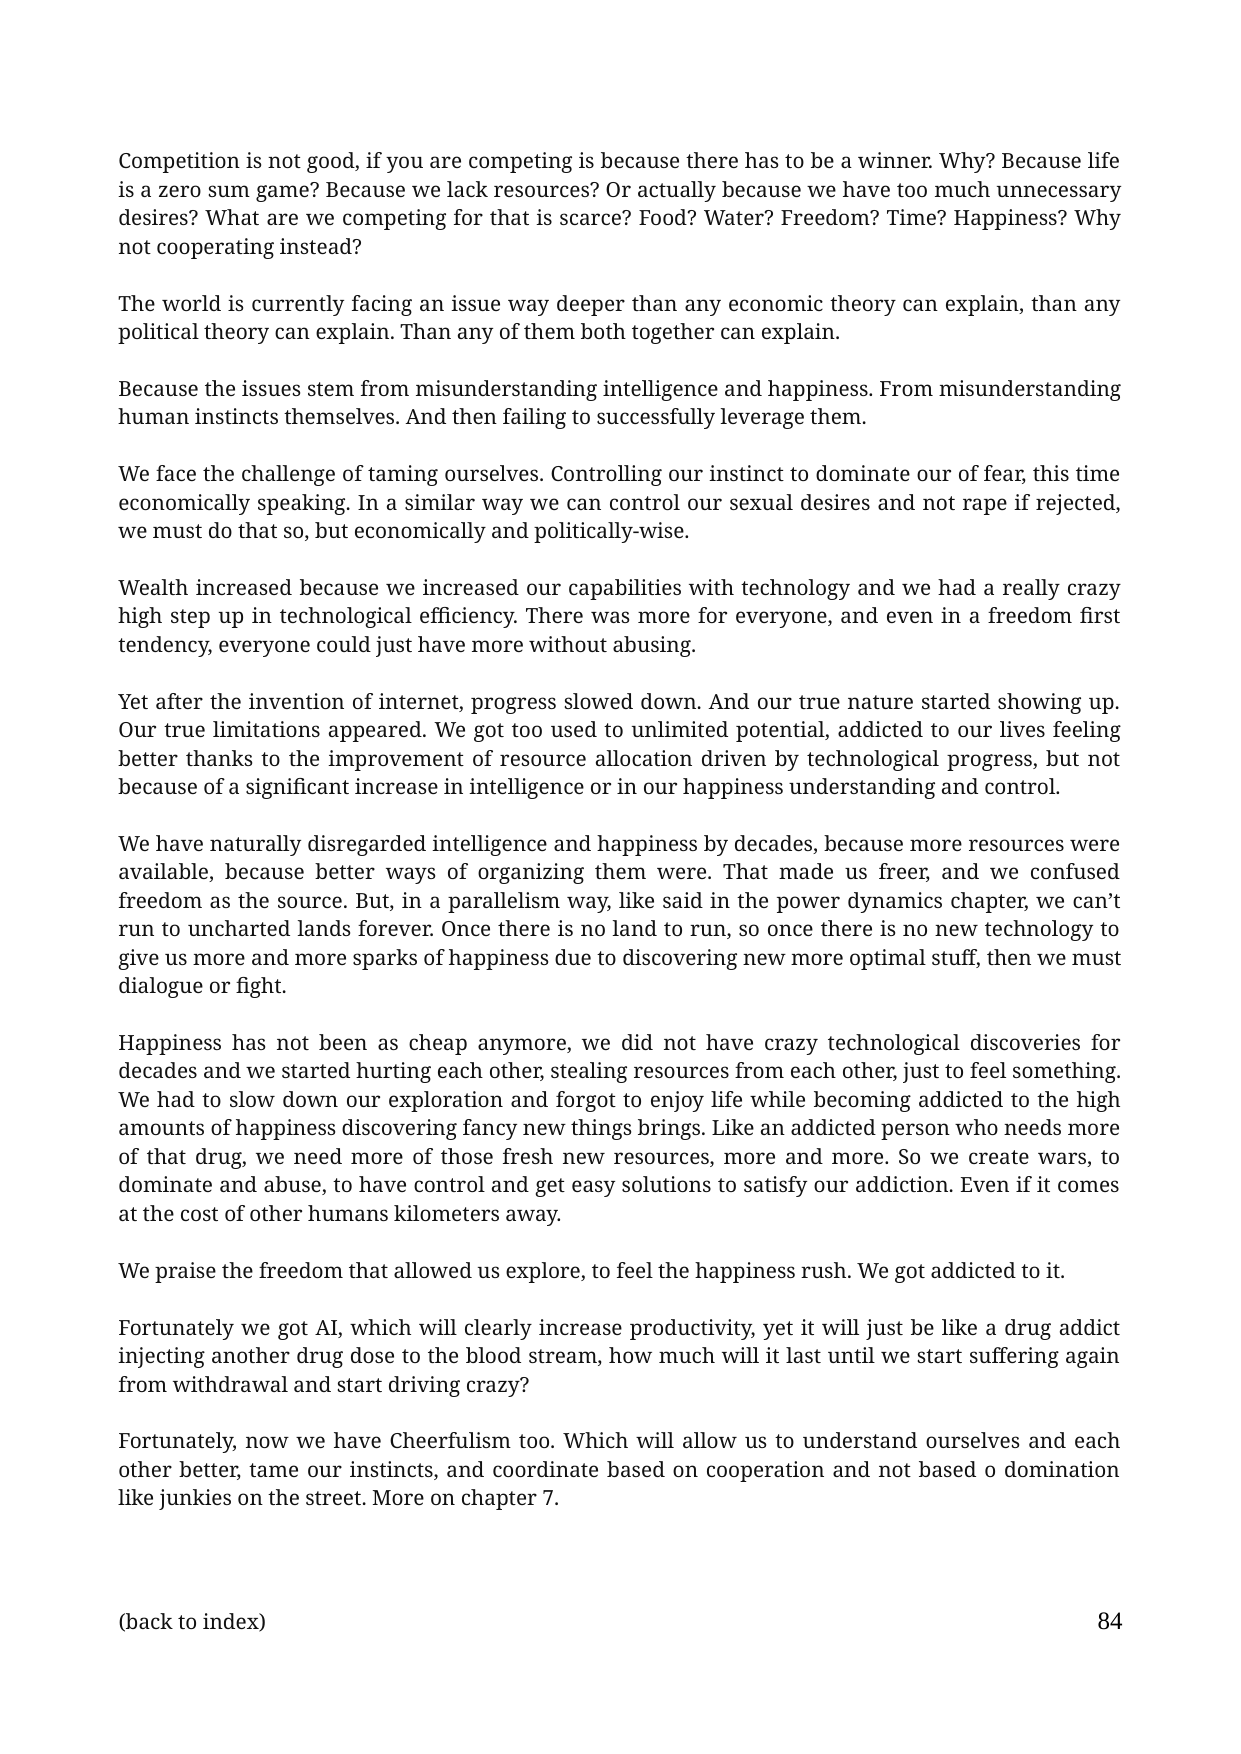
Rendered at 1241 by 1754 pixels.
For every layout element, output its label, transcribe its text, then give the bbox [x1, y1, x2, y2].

text Because the issues stem from misunderstanding intelligence and happiness. From misunderstanding human instincts themselves. And then failing to successfully leverage them. [118, 374, 1122, 431]
text We have naturally disregarded intelligence and happiness by decades, because more resources were available, because better ways of organizing them were. That made us freer, and we confused freedom as the source. But, in a parallelism way, like said in the power dynamics chapter, we can’t run to uncharted lands forever. Once there is no land to run, so once there is no new technology to give us more and more sparks of happiness due to discovering new more optimal stuff, then we must dialogue or fight. [118, 829, 1122, 1000]
text We face the challenge of taming ourselves. Controlling our instinct to dominate our of fear, this time economically speaking. In a similar way we can control our sexual desires and not rape if rejected, we must do that so, but economically and politically-wise. [118, 459, 1122, 545]
text The world is currently facing an issue way deeper than any economic theory can explain, than any political theory can explain. Than any of them both together can explain. [118, 289, 1122, 346]
text Competition is not good, if you are competing is because there has to be a winner. Why? Because life is a zero sum game? Because we lack resources? Or actually because we have too much unnecessary desires? What are we competing for that is scarce? Food? Water? Freedom? Time? Happiness? Why not cooperating instead? [118, 147, 1122, 260]
text Fortunately we got AI, which will clearly increase productivity, yet it will just be like a drug addict injecting another drug dose to the blood stream, how much will it last until we start suffering again from withdrawal and start driving crazy? [118, 1313, 1122, 1398]
text Fortunately, now we have Cheerfulism too. Which will allow us to understand ourselves and each other better, tame our instincts, and coordinate based on cooperation and not based o domination like junkies on the street. More on chapter 7. [118, 1427, 1122, 1512]
text We praise the freedom that allowed us explore, to feel the happiness rush. We got addicted to it. [118, 1256, 1122, 1284]
text Yet after the invention of internet, progress slowed down. And our true nature started showing up. Our true limitations appeared. We got too used to unlimited potential, addicted to our lives feeling better thanks to the improvement of resource allocation driven by technological progress, but not because of a significant increase in intelligence or in our happiness understanding and control. [118, 687, 1122, 801]
text Happiness has not been as cheap anymore, we did not have crazy technological discoveries for decades and we started hurting each other, stealing resources from each other, just to feel something. We had to slow down our exploration and forgot to enjoy life while becoming addicted to the high amounts of happiness discovering fancy new things brings. Like an addicted person who needs more of that drug, we need more of those fresh new resources, more and more. So we create wars, to dominate and abuse, to have control and get easy solutions to satisfy our addiction. Even if it comes at the cost of other humans kilometers away. [118, 1028, 1122, 1227]
text Wealth increased because we increased our capabilities with technology and we had a really crazy high step up in technological efficiency. There was more for everyone, and even in a freedom first tendency, everyone could just have more without abusing. [118, 573, 1122, 658]
